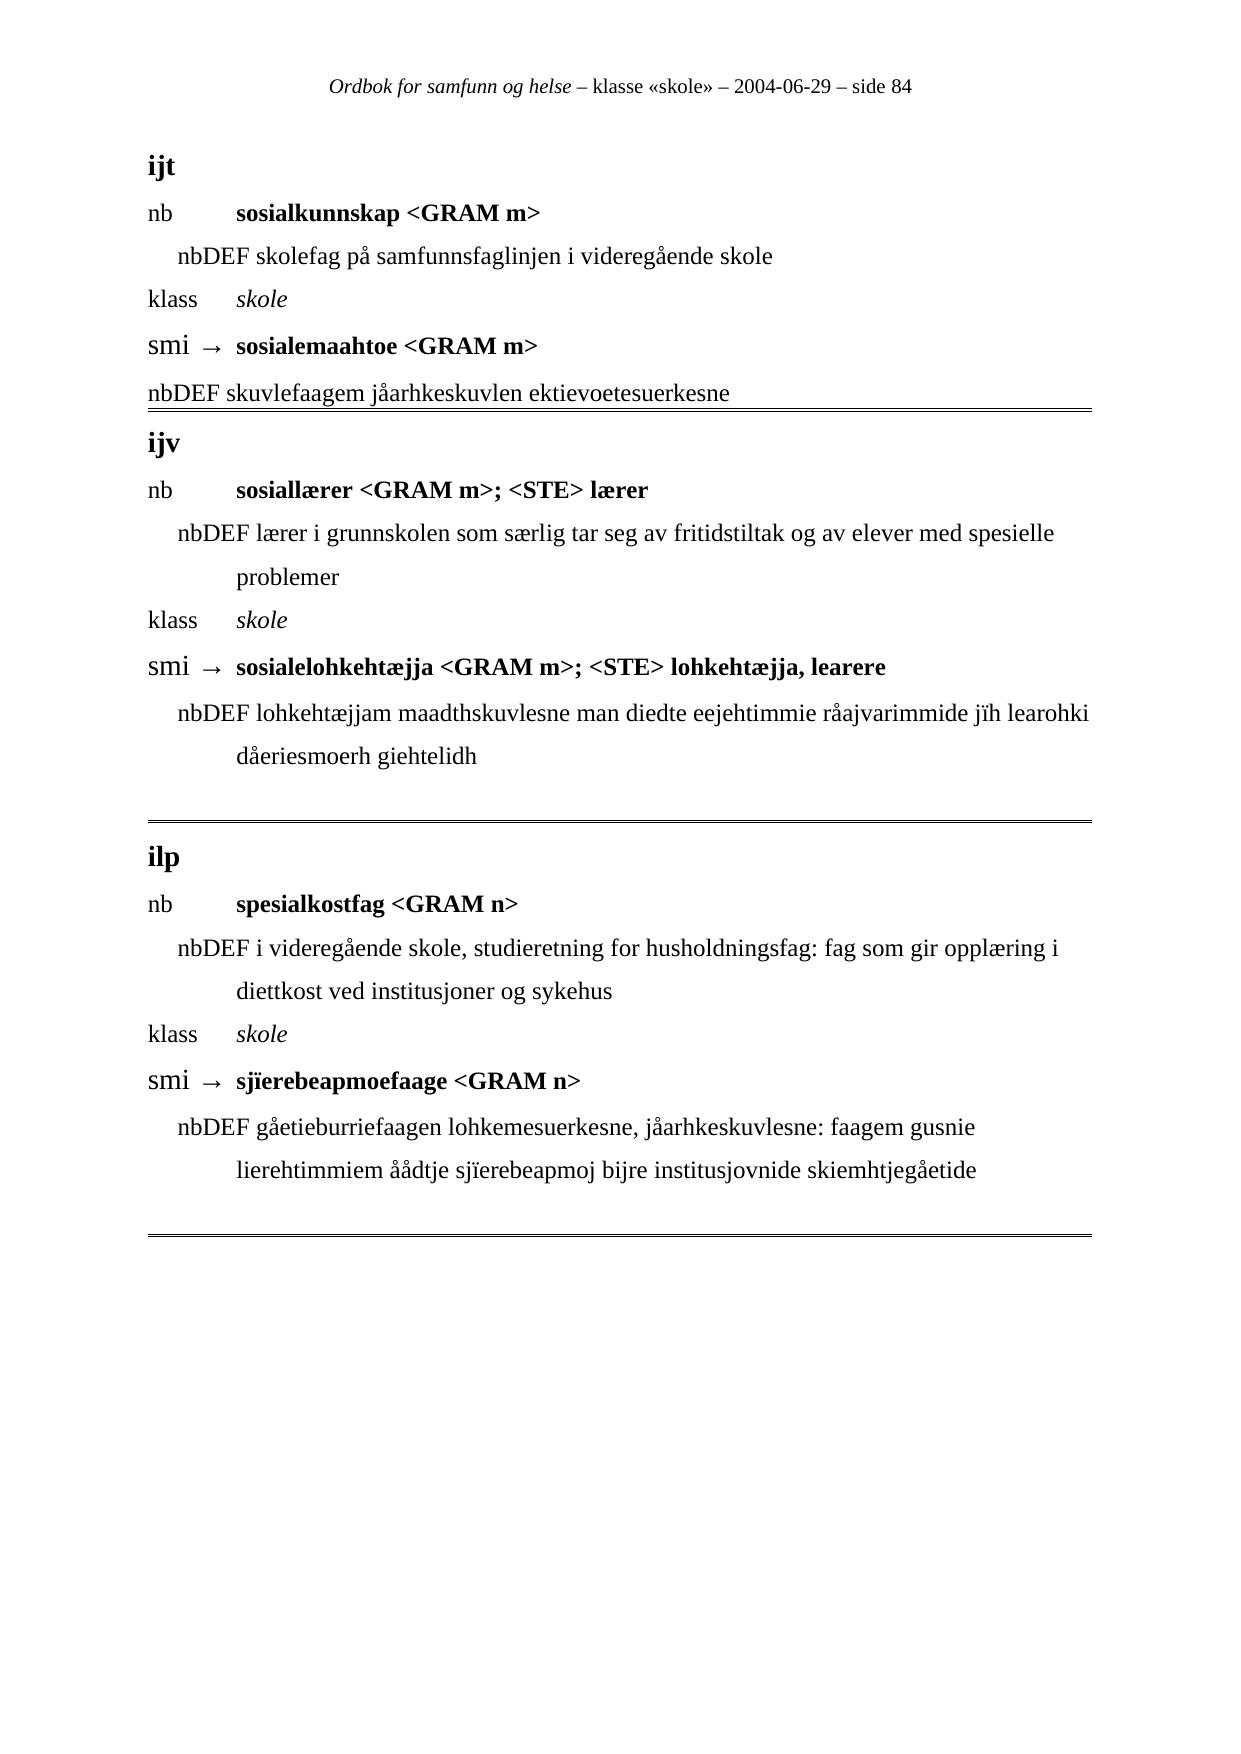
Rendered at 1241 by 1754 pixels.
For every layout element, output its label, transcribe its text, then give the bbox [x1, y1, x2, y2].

text klass skole [148, 1019, 1092, 1048]
text smi → sosialelohkehtæjja <GRAM m>; <STE> lohkehtæjja, learere [148, 648, 1092, 681]
text nbDEF skuvlefaagem jåarhkeskuvlen ektievoetesuerkesne [148, 378, 1092, 408]
text nbDEF skolefag på samfunnsfaglinjen i videregående skole [177, 241, 1092, 270]
text nbDEF i videregående skole, studieretning for husholdningsfag: fag som gir opplæring i diettkost ved institusjoner og sykehus [177, 933, 1092, 1004]
text nbDEF lærer i grunnskolen som særlig tar seg av fritidstiltak og av elever med spesielle problemer [177, 518, 1092, 590]
text smi → sosialemaahtoe <GRAM m> [148, 327, 1092, 361]
text nbDEF lohkehtæjjam maadthskuvlesne man diedte eejehtimmie råajvarimmide jïh learohki dåeriesmoerh giehtelidh [177, 698, 1092, 770]
text ijv [148, 425, 1092, 459]
text nb sosiallærer <GRAM m>; <STE> lærer [148, 475, 1092, 504]
text nbDEF gåetieburriefaagen lohkemesuerkesne, jåarhkeskuvlesne: faagem gusnie lierehtimmiem åådtje sjïerebeapmoj bijre institusjovnide skiemhtjegåetide [177, 1112, 1092, 1184]
text ijt [148, 148, 1092, 181]
text nb sosialkunnskap <GRAM m> [148, 198, 1092, 227]
text klass skole [148, 605, 1092, 633]
text ilp [148, 839, 1092, 873]
text smi → sjïerebeapmoefaage <GRAM n> [148, 1062, 1092, 1096]
text nb spesialkostfag <GRAM n> [148, 889, 1092, 918]
text klass skole [148, 284, 1092, 313]
